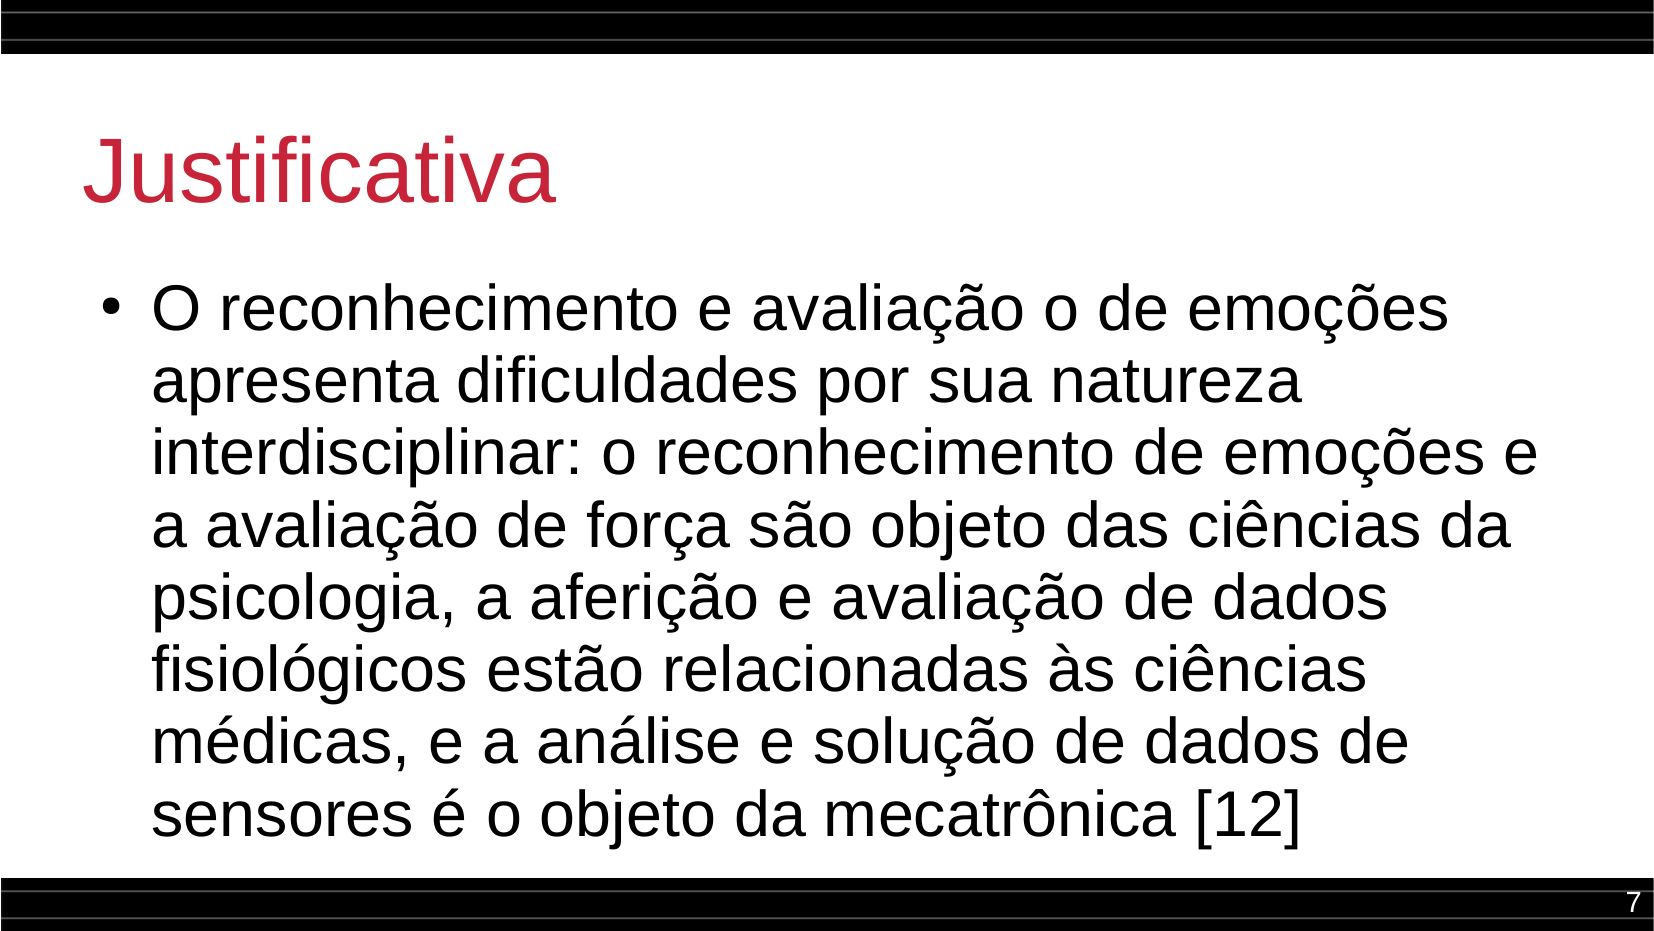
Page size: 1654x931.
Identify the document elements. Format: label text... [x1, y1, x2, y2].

title Justificativa [82, 92, 1571, 249]
picture [1, 0, 1654, 54]
list O reconhecimento e avaliação o de emoções apresenta dificuldades por sua natureza interdisciplinar: o reconhecimento de emoções e a avaliação de força são objeto das ciências da psicologia, a aferição e avaliação de dados fisiológicos estão relacionadas às ciências médicas, e a análise e solução de dados de sensores é o objeto da mecatrônica [12] [82, 271, 1571, 851]
picture [1, 878, 1654, 931]
